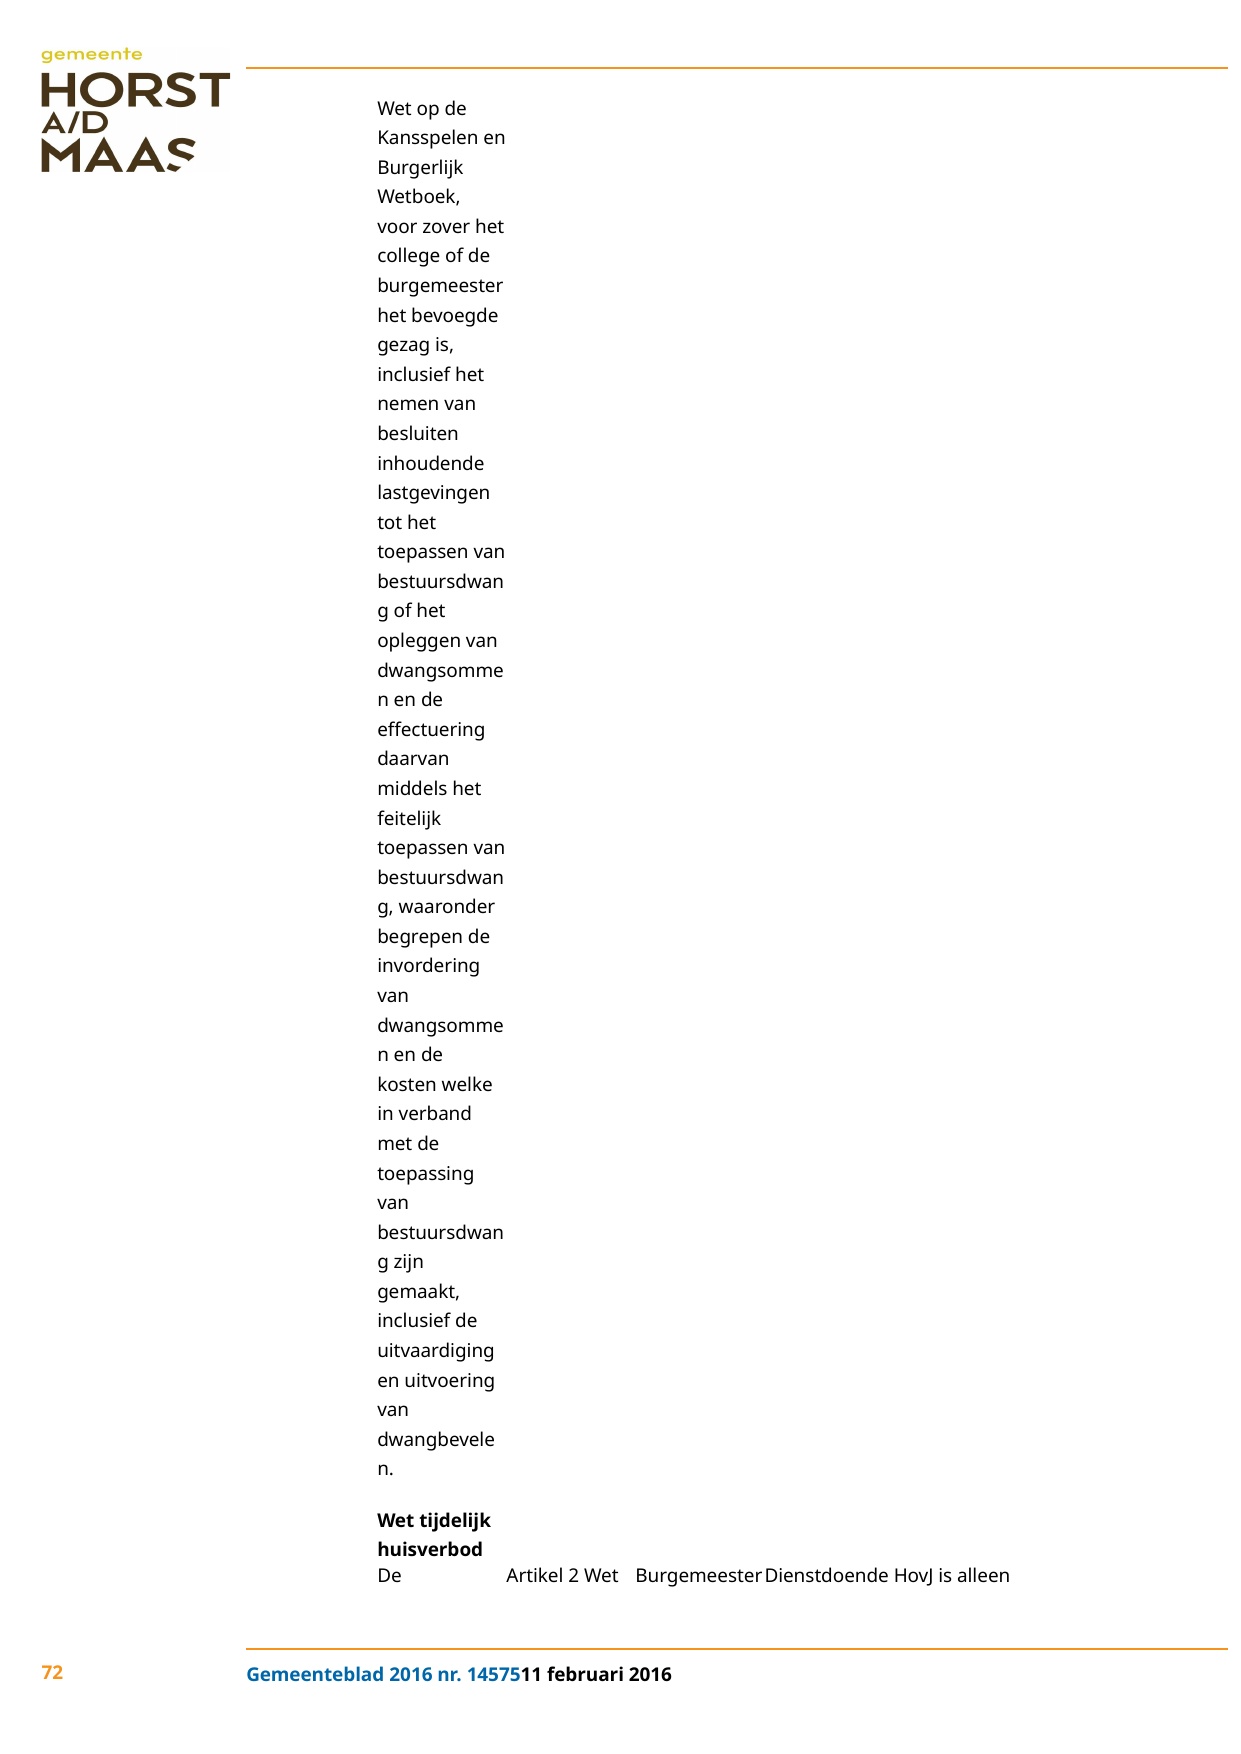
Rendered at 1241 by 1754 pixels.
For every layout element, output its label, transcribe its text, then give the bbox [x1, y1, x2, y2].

table_cell [248, 1481, 377, 1507]
table_cell [248, 95, 377, 1481]
table_cell [764, 1481, 893, 1507]
picture [41, 47, 231, 172]
table_cell [248, 1507, 377, 1562]
table_cell De [377, 1563, 506, 1588]
table_cell [506, 95, 635, 1481]
table_cell [894, 1481, 1022, 1507]
table_cell [764, 1507, 893, 1562]
table_cell [506, 1507, 635, 1562]
table_cell [764, 95, 893, 1481]
table_cell [894, 95, 1022, 1481]
table_cell Wet tijdelijk huisverbod [377, 1507, 506, 1562]
table_cell Artikel 2 Wet [506, 1563, 635, 1588]
table_cell [248, 1563, 377, 1588]
table_cell Dienstdoende [764, 1563, 893, 1588]
table_cell [506, 1481, 635, 1507]
table_cell [635, 1507, 764, 1562]
table_cell Wet op de Kansspelen en Burgerlijk Wetboek, voor zover het college of de burgemeester het bevoegde gezag is, inclusief het nemen van besluiten inhoudende lastgevingen tot het toepassen van bestuursdwang of het opleggen van dwangsommen en de effectuering daarvan middels het feitelijk toepassen van bestuursdwang, waaronder begrepen de invordering van dwangsommen en de kosten welke in verband met de toepassing van bestuursdwang zijn gemaakt, inclusief de uitvaardiging en uitvoering van dwangbevelen. [377, 95, 506, 1481]
table_cell [377, 1481, 506, 1507]
table_cell [635, 95, 764, 1481]
table_cell HovJ is alleen [894, 1563, 1022, 1588]
table_cell [635, 1481, 764, 1507]
table_cell [894, 1507, 1022, 1562]
table_cell Burgemeester [635, 1563, 764, 1588]
